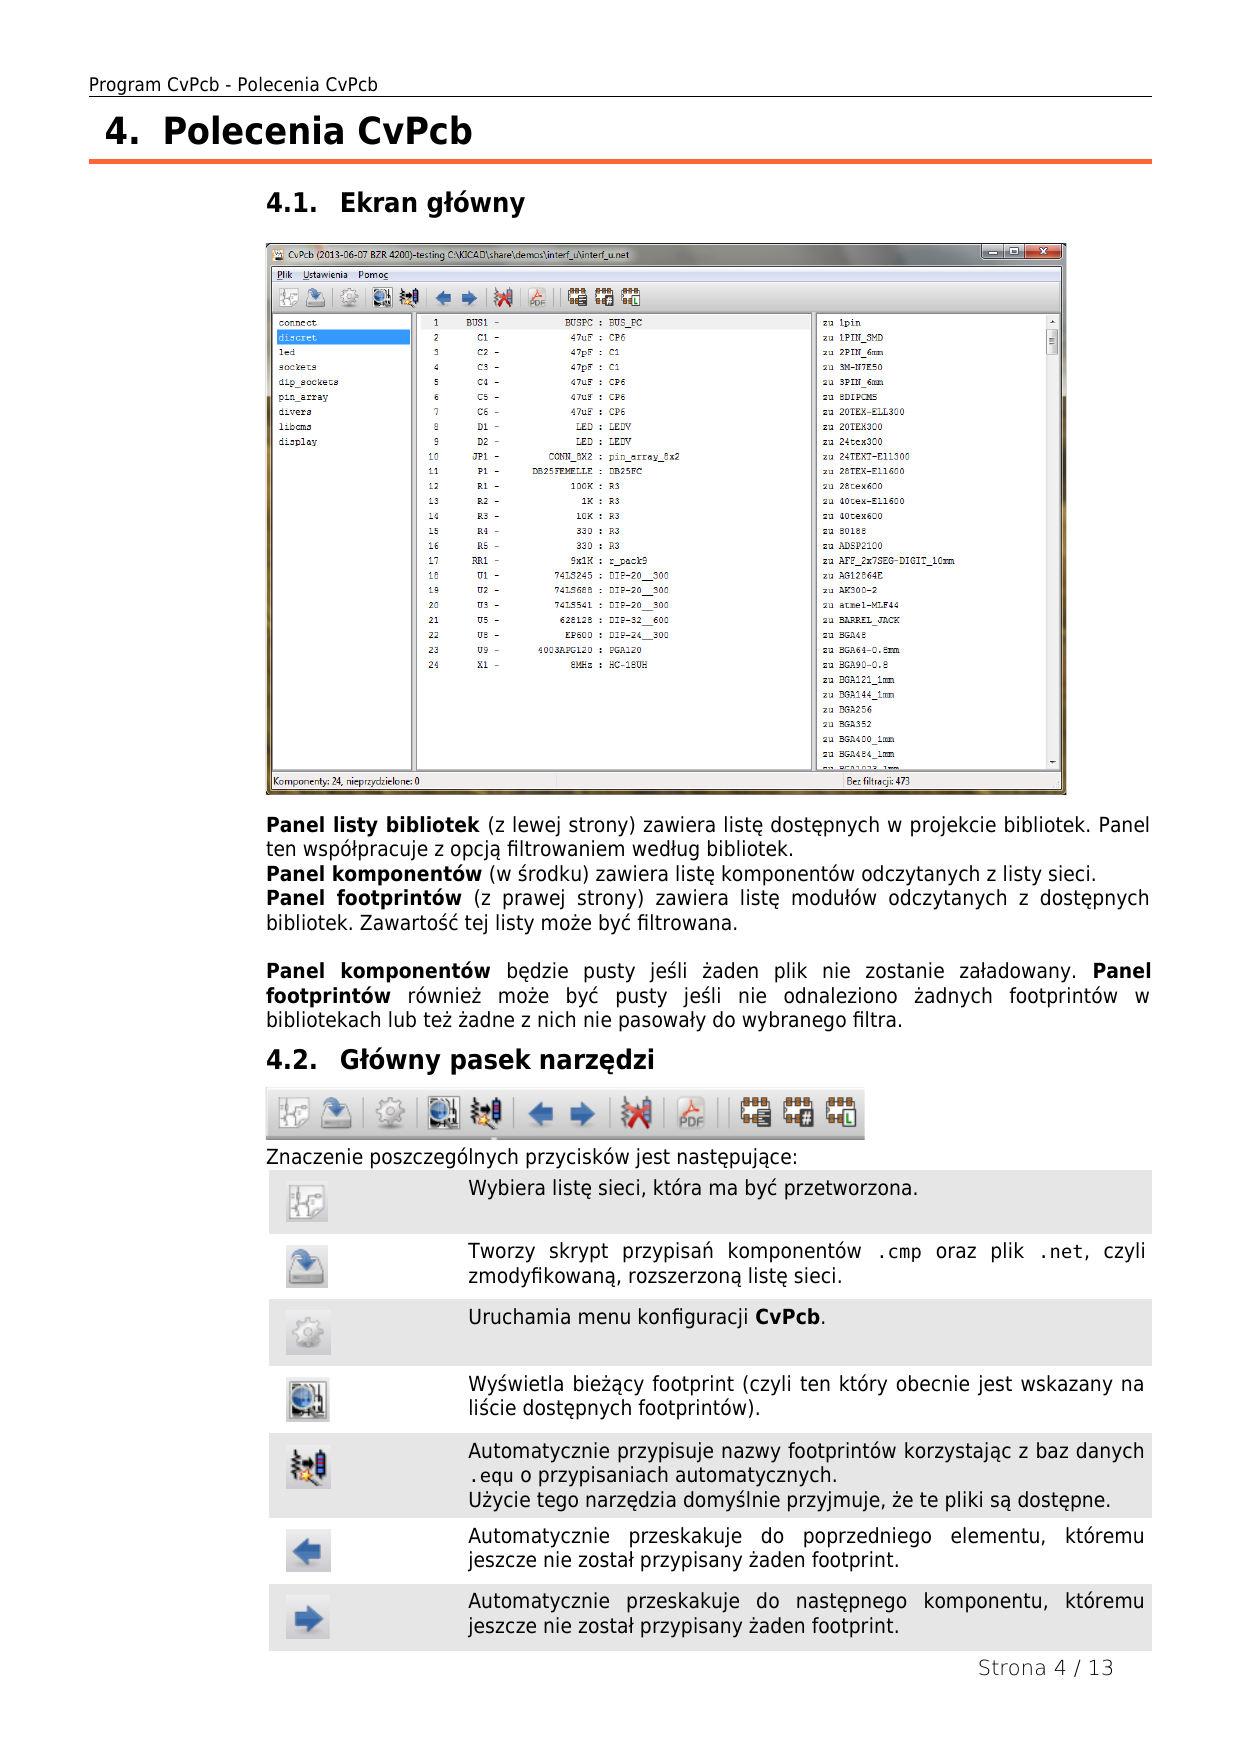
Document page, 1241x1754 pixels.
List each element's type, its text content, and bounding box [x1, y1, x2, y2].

table_cell [269, 1366, 451, 1433]
picture [286, 1245, 328, 1288]
subtitle Polecenia CvPcb [88, 103, 1152, 164]
subtitle Ekran główny [266, 188, 1152, 219]
picture [286, 1377, 330, 1422]
picture [286, 1529, 331, 1572]
table_cell [269, 1584, 451, 1651]
table_cell [269, 1518, 451, 1583]
text Panel komponentów będzie pusty jeśli żaden plik nie zostanie załadowany. Panel footprintów również może być pusty jeśli nie odnaleziono żadnych footprintów w bibliotekach lub też żadne z nich nie pasowały do wybranego filtra. [266, 959, 1152, 1033]
table_cell [269, 1299, 451, 1366]
table_header Wybiera listę sieci, która ma być przetworzona. [451, 1170, 1152, 1234]
table_cell [269, 1433, 451, 1518]
table_cell Automatycznie przypisuje nazwy footprintów korzystając z baz danych .equ o przypisaniach automatycznych. Użycie tego narzędzia domyślnie przyjmuje, że te pliki są dostępne. [451, 1433, 1152, 1518]
table_cell Wyświetla bieżący footprint (czyli ten który obecnie jest wskazany na liście dostępnych footprintów). [451, 1366, 1152, 1433]
table_cell Automatycznie przeskakuje do poprzedniego elementu, któremu jeszcze nie został przypisany żaden footprint. [451, 1518, 1152, 1583]
table_header [269, 1170, 451, 1234]
picture [286, 1595, 330, 1639]
table_cell Uruchamia menu konfiguracji CvPcb. [451, 1299, 1152, 1366]
text Panel footprintów (z prawej strony) zawiera listę modułów odczytanych z dostępnych bibliotek. Zawartość tej listy może być filtrowana. [266, 886, 1152, 935]
table_cell [269, 1234, 451, 1299]
subtitle Główny pasek narzędzi [266, 1044, 1152, 1076]
picture [265, 1087, 865, 1140]
picture [286, 1181, 328, 1222]
picture [265, 243, 1067, 795]
text Znaczenie poszczególnych przycisków jest następujące: [266, 1145, 1152, 1170]
picture [286, 1310, 331, 1355]
table_cell Tworzy skrypt przypisań komponentów .cmp oraz plik .net, czyli zmodyfikowaną, rozszerzoną listę sieci. [451, 1234, 1152, 1299]
text Panel komponentów (w środku) zawiera listę komponentów odczytanych z listy sieci. [266, 861, 1152, 886]
text Panel listy bibliotek (z lewej strony) zawiera listę dostępnych w projekcie bibliotek. Panel ten współpracuje z opcją filtrowaniem według bibliotek. [266, 812, 1152, 861]
picture [286, 1445, 331, 1489]
table_cell Automatycznie przeskakuje do następnego komponentu, któremu jeszcze nie został przypisany żaden footprint. [451, 1584, 1152, 1651]
